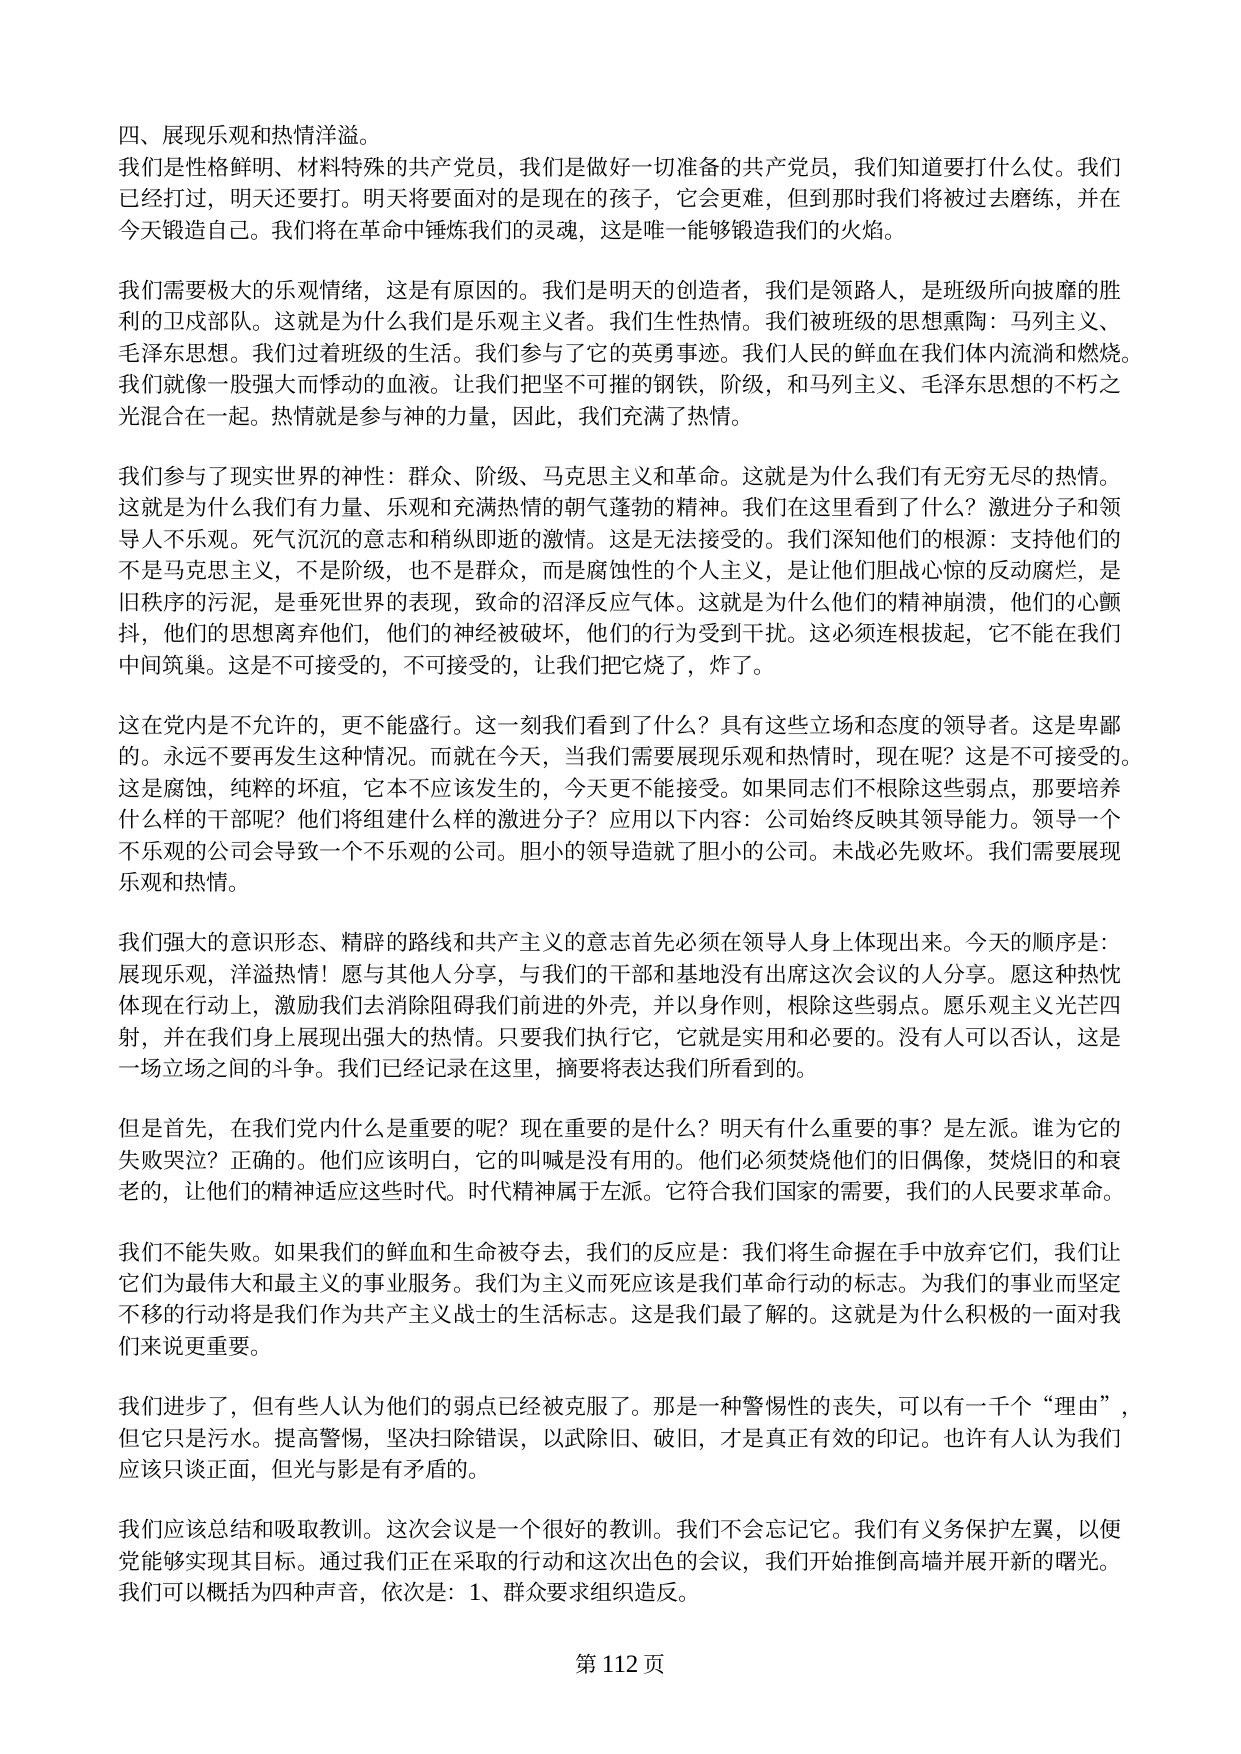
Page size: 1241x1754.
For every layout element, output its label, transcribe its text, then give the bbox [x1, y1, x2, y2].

text 我们不能失败。如果我们的鲜血和生命被夺去，我们的反应是：我们将生命握在手中放弃它们，我们让它们为最伟大和最主义的事业服务。我们为主义而死应该是我们革命行动的标志。为我们的事业而坚定不移的行动将是我们作为共产主义战士的生活标志。这是我们最了解的。这就是为什么积极的一面对我们来说更重要。 [118, 1235, 1122, 1361]
text 我们参与了现实世界的神性：群众、阶级、马克思主义和革命。这就是为什么我们有无穷无尽的热情。这就是为什么我们有力量、乐观和充满热情的朝气蓬勃的精神。我们在这里看到了什么？激进分子和领导人不乐观。死气沉沉的意志和稍纵即逝的激情。这是无法接受的。我们深知他们的根源：支持他们的不是马克思主义，不是阶级，也不是群众，而是腐蚀性的个人主义，是让他们胆战心惊的反动腐烂，是旧秩序的污泥，是垂死世界的表现，致命的沼泽反应气体。这就是为什么他们的精神崩溃，他们的心颤抖，他们的思想离弃他们，他们的神经被破坏，他们的行为受到干扰。这必须连根拔起，它不能在我们中间筑巢。这是不可接受的，不可接受的，让我们把它烧了，炸了。 [118, 459, 1122, 679]
text 这在党内是不允许的，更不能盛行。这一刻我们看到了什么？具有这些立场和态度的领导者。这是卑鄙的。永远不要再发生这种情况。而就在今天，当我们需要展现乐观和热情时，现在呢？这是不可接受的。这是腐蚀，纯粹的坏疽，它本不应该发生的，今天更不能接受。如果同志们不根除这些弱点，那要培养什么样的干部呢？他们将组建什么样的激进分子？应用以下内容：公司始终反映其领导能力。领导一个不乐观的公司会导致一个不乐观的公司。胆小的领导造就了胆小的公司。未战必先败坏。我们需要展现乐观和热情。 [118, 708, 1122, 897]
text 我们进步了，但有些人认为他们的弱点已经被克服了。那是一种警惕性的丧失，可以有一千个“理由”，但它只是污水。提高警惕，坚决扫除错误，以武除旧、破旧，才是真正有效的印记。也许有人认为我们应该只谈正面，但光与影是有矛盾的。 [118, 1389, 1122, 1484]
text 我们是性格鲜明、材料特殊的共产党员，我们是做好一切准备的共产党员，我们知道要打什么仗。我们已经打过，明天还要打。明天将要面对的是现在的孩子，它会更难，但到那时我们将被过去磨练，并在今天锻造自己。我们将在革命中锤炼我们的灵魂，这是唯一能够锻造我们的火焰。 [118, 150, 1122, 244]
text 但是首先，在我们党内什么是重要的呢？现在重要的是什么？明天有什么重要的事？是左派。谁为它的失败哭泣？正确的。他们应该明白，它的叫喊是没有用的。他们必须焚烧他们的旧偶像，焚烧旧的和衰老的，让他们的精神适应这些时代。时代精神属于左派。它符合我们国家的需要，我们的人民要求革命。 [118, 1112, 1122, 1206]
text 四、展现乐观和热情洋溢。 [118, 118, 1122, 150]
text 我们强大的意识形态、精辟的路线和共产主义的意志首先必须在领导人身上体现出来。今天的顺序是：展现乐观，洋溢热情！愿与其他人分享，与我们的干部和基地没有出席这次会议的人分享。愿这种热忱体现在行动上，激励我们去消除阻碍我们前进的外壳，并以身作则，根除这些弱点。愿乐观主义光芒四射，并在我们身上展现出强大的热情。只要我们执行它，它就是实用和必要的。没有人可以否认，这是一场立场之间的斗争。我们已经记录在这里，摘要将表达我们所看到的。 [118, 926, 1122, 1083]
text 我们应该总结和吸取教训。这次会议是一个很好的教训。我们不会忘记它。我们有义务保护左翼，以便党能够实现其目标。通过我们正在采取的行动和这次出色的会议，我们开始推倒高墙并展开新的曙光。我们可以概括为四种声音，依次是：1、群众要求组织造反。 [118, 1512, 1122, 1607]
text 我们需要极大的乐观情绪，这是有原因的。我们是明天的创造者，我们是领路人，是班级所向披靡的胜利的卫戍部队。这就是为什么我们是乐观主义者。我们生性热情。我们被班级的思想熏陶：马列主义、毛泽东思想。我们过着班级的生活。我们参与了它的英勇事迹。我们人民的鲜血在我们体内流淌和燃烧。我们就像一股强大而悸动的血液。让我们把坚不可摧的钢铁，阶级，和马列主义、毛泽东思想的不朽之光混合在一起。热情就是参与神的力量，因此，我们充满了热情。 [118, 273, 1122, 430]
